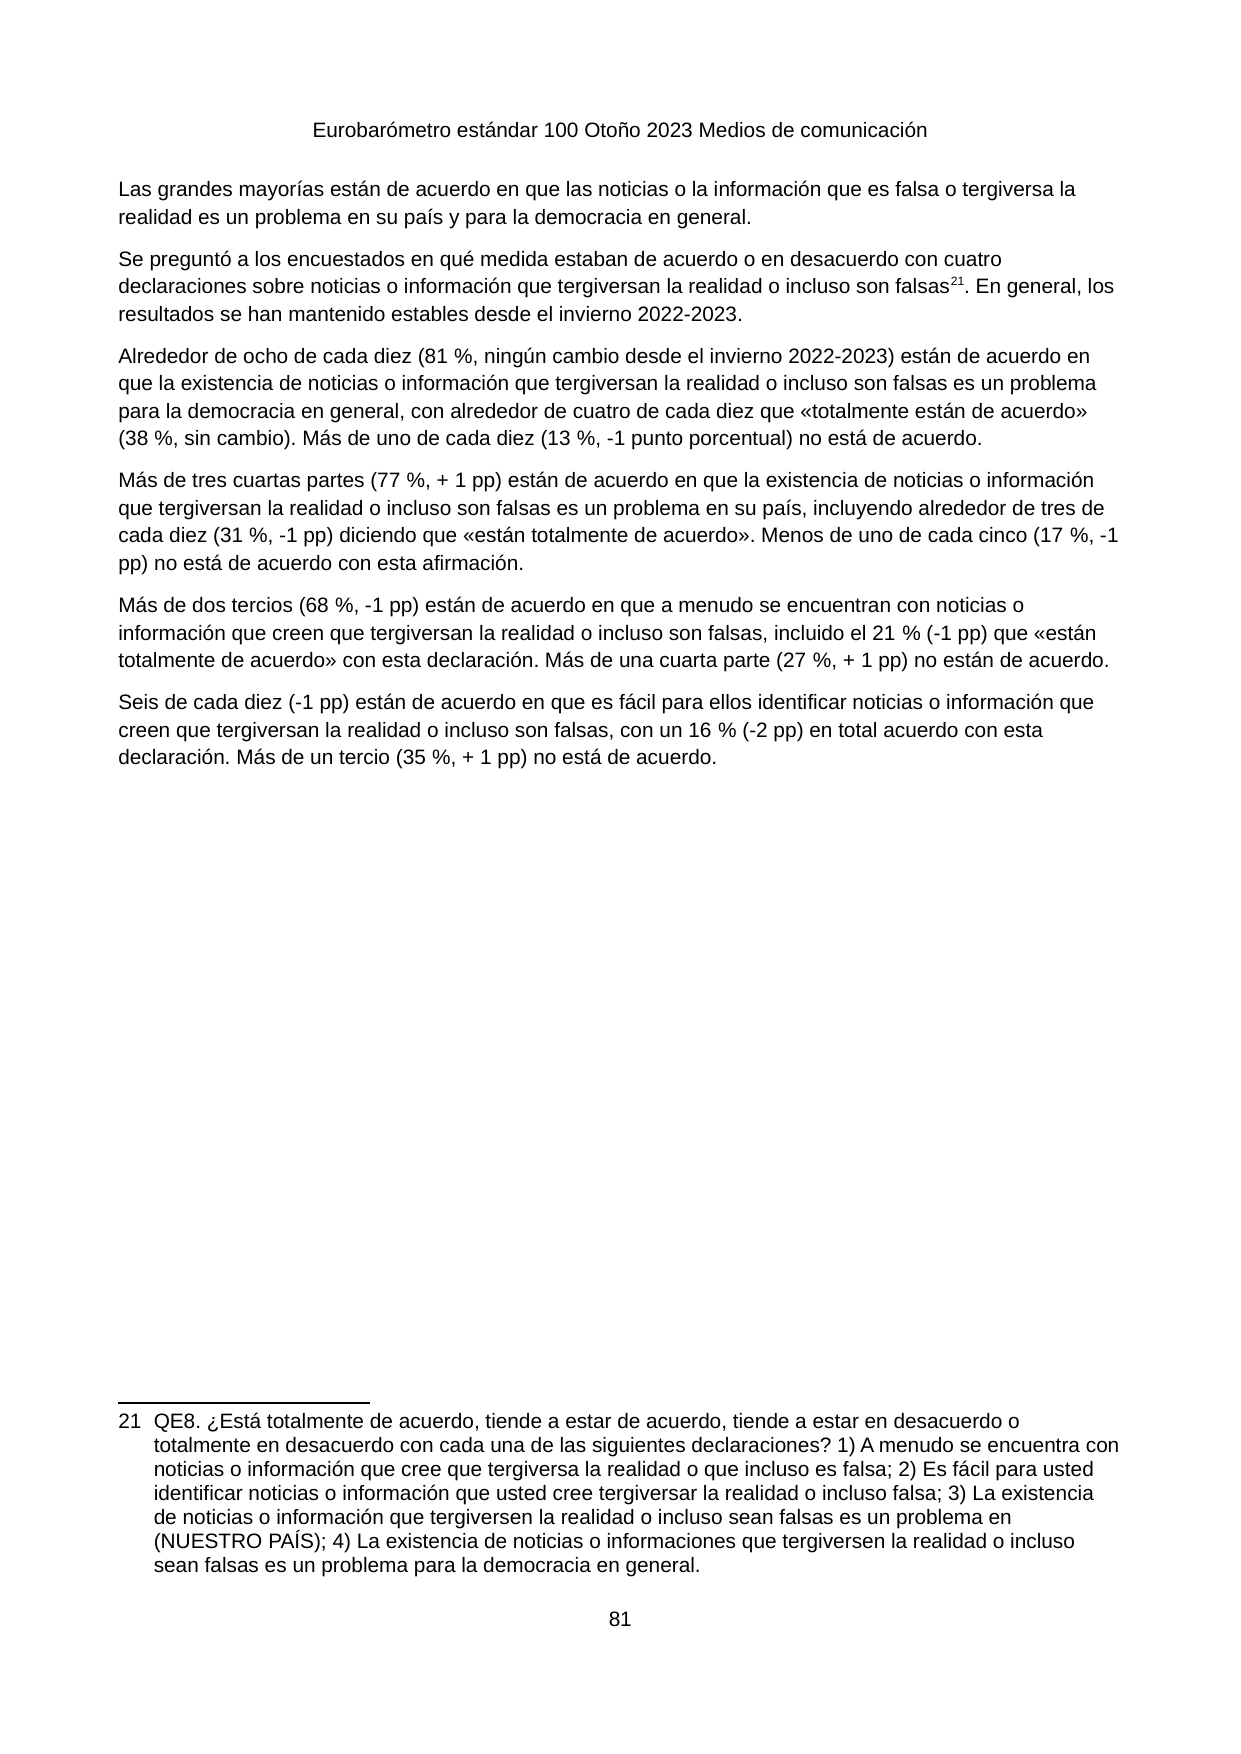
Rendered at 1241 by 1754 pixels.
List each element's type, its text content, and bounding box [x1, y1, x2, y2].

text Alrededor de ocho de cada diez (81 %, ningún cambio desde el invierno 2022-2023) están de acuerdo en que la existencia de noticias o información que tergiversan la realidad o incluso son falsas es un problema para la democracia en general, con alrededor de cuatro de cada diez que «totalmente están de acuerdo» (38 %, sin cambio). Más de uno de cada diez (13 %, -1 punto porcentual) no está de acuerdo. [118, 344, 1122, 450]
text Más de dos tercios (68 %, -1 pp) están de acuerdo en que a menudo se encuentran con noticias o información que creen que tergiversan la realidad o incluso son falsas, incluido el 21 % (-1 pp) que «están totalmente de acuerdo» con esta declaración. Más de una cuarta parte (27 %, + 1 pp) no están de acuerdo. [118, 593, 1122, 672]
text Las grandes mayorías están de acuerdo en que las noticias o la información que es falsa o tergiversa la realidad es un problema en su país y para la democracia en general. [118, 177, 1122, 228]
text QE8. ¿Está totalmente de acuerdo, tiende a estar de acuerdo, tiende a estar en desacuerdo o totalmente en desacuerdo con cada una de las siguientes declaraciones? 1) A menudo se encuentra con noticias o información que cree que tergiversa la realidad o que incluso es falsa; 2) Es fácil para usted identificar noticias o información que usted cree tergiversar la realidad o incluso falsa; 3) La existencia de noticias o información que tergiversen la realidad o incluso sean falsas es un problema en (NUESTRO PAÍS); 4) La existencia de noticias o informaciones que tergiversen la realidad o incluso sean falsas es un problema para la democracia en general. [118, 1409, 1122, 1577]
text Seis de cada diez (-1 pp) están de acuerdo en que es fácil para ellos identificar noticias o información que creen que tergiversan la realidad o incluso son falsas, con un 16 % (-2 pp) en total acuerdo con esta declaración. Más de un tercio (35 %, + 1 pp) no está de acuerdo. [118, 690, 1122, 769]
text Se preguntó a los encuestados en qué medida estaban de acuerdo o en desacuerdo con cuatro declaraciones sobre noticias o información que tergiversan la realidad o incluso son falsas. En general, los resultados se han mantenido estables desde el invierno 2022-2023. [118, 247, 1122, 326]
text Más de tres cuartas partes (77 %, + 1 pp) están de acuerdo en que la existencia de noticias o información que tergiversan la realidad o incluso son falsas es un problema en su país, incluyendo alrededor de tres de cada diez (31 %, -1 pp) diciendo que «están totalmente de acuerdo». Menos de uno de cada cinco (17 %, -1 pp) no está de acuerdo con esta afirmación. [118, 468, 1122, 575]
